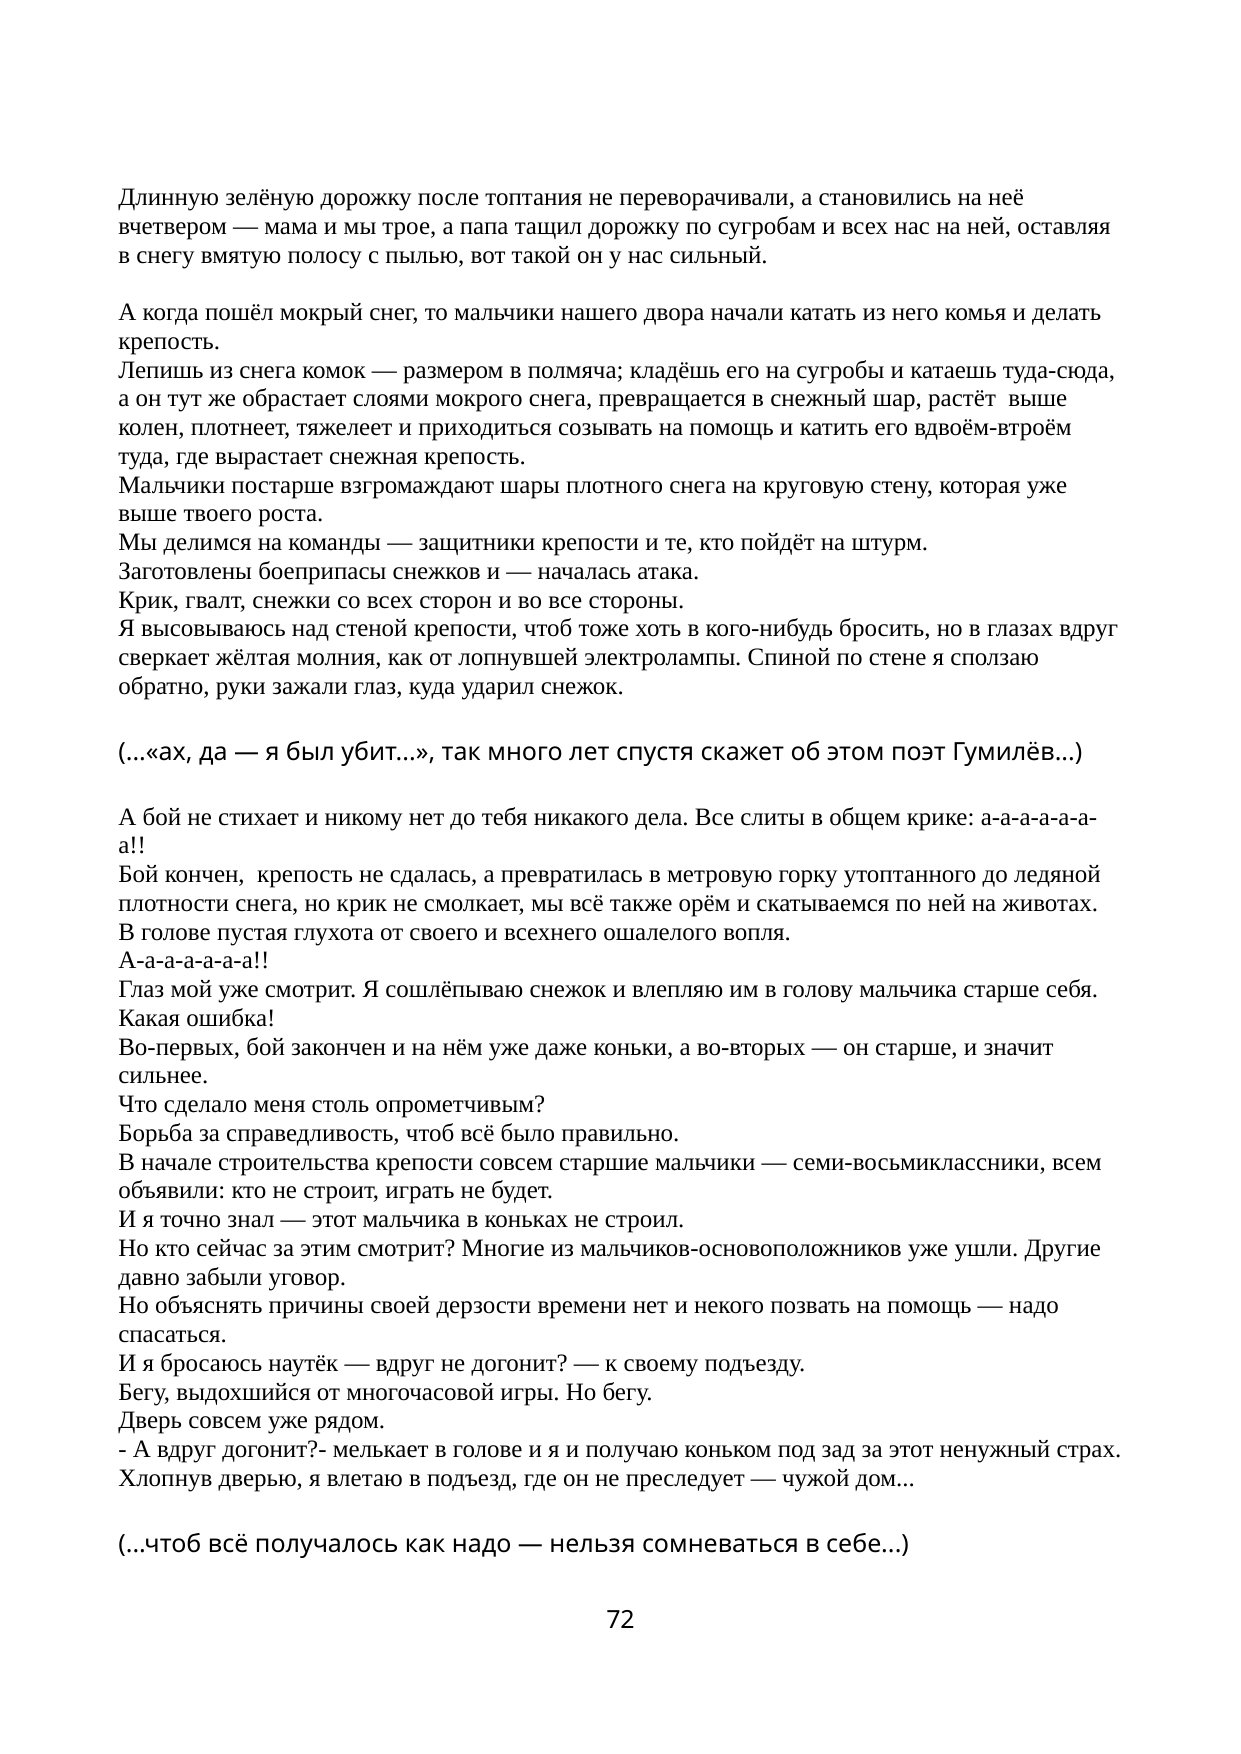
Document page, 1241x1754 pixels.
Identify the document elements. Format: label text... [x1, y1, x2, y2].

text Что сделало меня столь опрометчивым? [118, 1089, 1122, 1118]
text Хлопнув дверью, я влетаю в подъезд, где он не преследует — чужой дом... [118, 1463, 1122, 1492]
text Во-первых, бой закончен и на нём уже даже коньки, а во-вторых — он старше, и значит сильнее. [118, 1032, 1122, 1089]
text Борьба за справедливость, чтоб всё было правильно. [118, 1118, 1122, 1147]
text - А вдруг догонит?- мелькает в голове и я и получаю коньком под зад за этот ненужный страх. [118, 1434, 1122, 1463]
text Лепишь из снега комок — размером в полмяча; кладёшь его на сугробы и катаешь туда-сюда, а он тут же обрастает слоями мокрого снега, превращается в снежный шар, растёт выше колен, плотнеет, тяжелеет и приходиться созывать на помощь и катить его вдвоём-втроём туда, где вырастает снежная крепость. [118, 355, 1122, 470]
text (...«ах, да — я был убит...», так много лет спустя скажет об этом поэт Гумилёв...) [118, 734, 1122, 768]
text Но объяснять причины своей дерзости времени нет и некого позвать на помощь — надо спасаться. [118, 1291, 1122, 1348]
text Бегу, выдохшийся от многочасовой игры. Но бегу. [118, 1377, 1122, 1406]
text Мальчики постарше взгромаждают шары плотного снега на круговую стену, которая уже выше твоего роста. [118, 470, 1122, 527]
text Я высовываюсь над стеной крепости, чтоб тоже хоть в кого-нибудь бросить, но в глазах вдруг сверкает жёлтая молния, как от лопнувшей электролампы. Спиной по стене я сползаю обратно, руки зажали глаз, куда ударил снежок. [118, 613, 1122, 700]
text В голове пустая глухота от своего и всехнего ошалелого вопля. [118, 917, 1122, 946]
text (...чтоб всё получалось как надо — нельзя сомневаться в себе...) [118, 1526, 1122, 1560]
text А когда пошёл мокрый снег, то мальчики нашего двора начали катать из него комья и делать крепость. [118, 297, 1122, 355]
text И я бросаюсь наутёк — вдруг не догонит? — к своему подъезду. [118, 1348, 1122, 1377]
text Дверь совсем уже рядом. [118, 1406, 1122, 1434]
text В начале строительства крепости совсем старшие мальчики — семи-восьмиклассники, всем объявили: кто не строит, играть не будет. [118, 1147, 1122, 1204]
text Длинную зелёную дорожку после топтания не переворачивали, а становились на неё вчетвером — мама и мы трое, а папа тащил дорожку по сугробам и всех нас на ней, оставляя в снегу вмятую полосу с пылью, вот такой он у нас сильный. [118, 182, 1122, 268]
text Заготовлены боеприпасы снежков и — началась атака. [118, 556, 1122, 585]
text Какая ошибка! [118, 1003, 1122, 1032]
text А-а-а-а-а-а-а!! [118, 946, 1122, 974]
text А бой не стихает и никому нет до тебя никакого дела. Все слиты в общем крике: а-а-а-а-а-а-а!! [118, 802, 1122, 859]
text Бой кончен, крепость не сдалась, а превратилась в метровую горку утоптанного до ледяной плотности снега, но крик не смолкает, мы всё также орём и скатываемся по ней на животах. [118, 859, 1122, 917]
text Глаз мой уже смотрит. Я сошлёпываю снежок и влепляю им в голову мальчика старше себя. [118, 974, 1122, 1003]
text И я точно знал — этот мальчика в коньках не строил. [118, 1204, 1122, 1233]
text Но кто сейчас за этим смотрит? Многие из мальчиков-основоположников уже ушли. Другие давно забыли уговор. [118, 1233, 1122, 1291]
text Крик, гвалт, снежки со всех сторон и во все стороны. [118, 585, 1122, 613]
text Мы делимся на команды — защитники крепости и те, кто пойдёт на штурм. [118, 527, 1122, 556]
